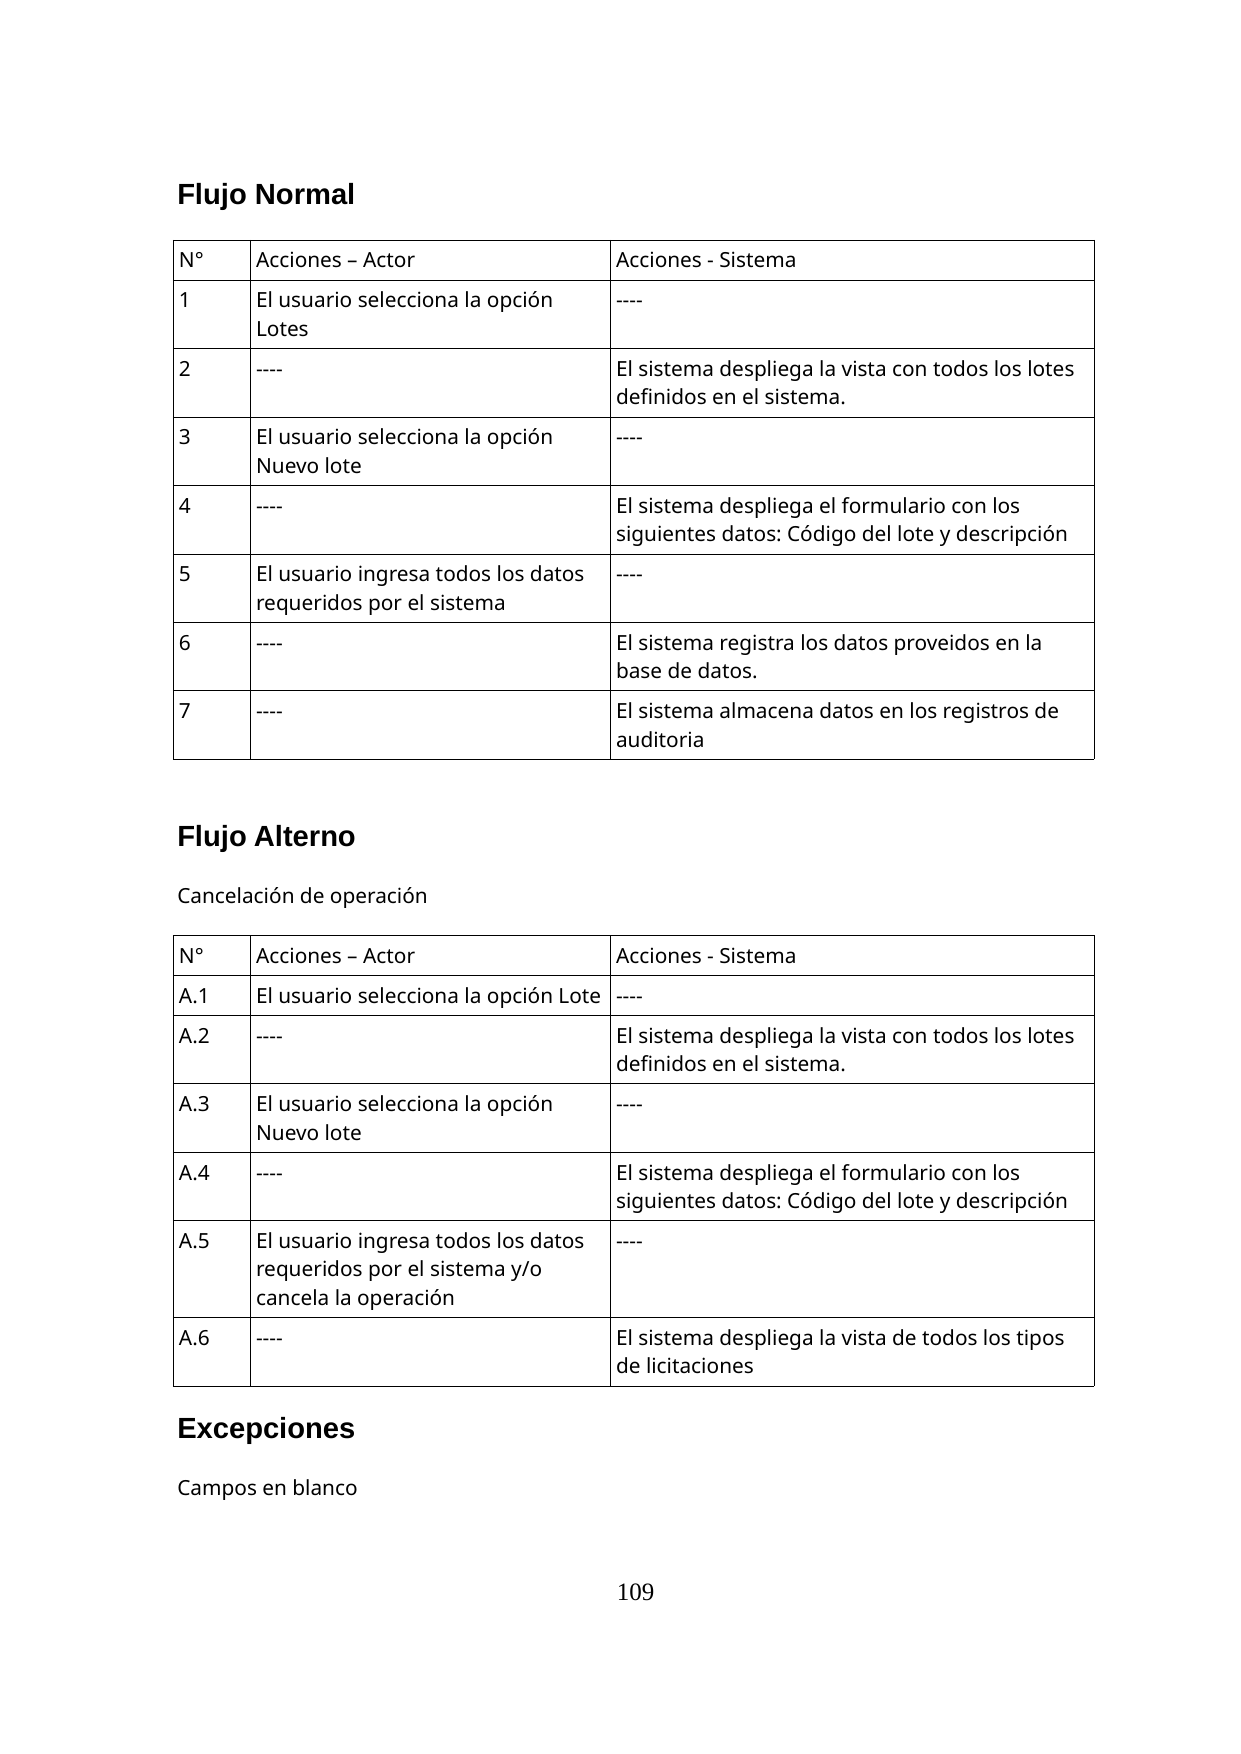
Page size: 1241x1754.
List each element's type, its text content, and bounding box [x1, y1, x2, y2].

table_header Acciones - Sistema [611, 241, 1094, 280]
table_cell 1 [174, 281, 250, 348]
table_cell A.6 [174, 1318, 250, 1386]
table_cell ---- [251, 691, 610, 759]
table_cell El sistema almacena datos en los registros de auditoria [611, 691, 1094, 759]
table_cell 5 [174, 555, 250, 622]
table_cell ---- [611, 1221, 1094, 1317]
table_cell El sistema despliega el formulario con los siguientes datos: Código del lote y descripción [611, 486, 1094, 553]
table_cell El sistema despliega la vista de todos los tipos de licitaciones [611, 1318, 1094, 1386]
table_cell ---- [251, 623, 610, 690]
table_cell ---- [251, 1016, 610, 1083]
table_cell ---- [611, 281, 1094, 348]
text Cancelación de operación [177, 881, 1093, 910]
table_header Acciones – Actor [251, 936, 610, 975]
table_cell 2 [174, 349, 250, 417]
table_cell 6 [174, 623, 250, 690]
table_cell ---- [251, 486, 610, 553]
table_cell ---- [611, 976, 1094, 1015]
table_cell ---- [611, 555, 1094, 622]
table_cell El sistema registra los datos proveidos en la base de datos. [611, 623, 1094, 690]
table_cell A.3 [174, 1084, 250, 1152]
subtitle Excepciones [177, 1411, 1093, 1444]
table_cell El sistema despliega la vista con todos los lotes definidos en el sistema. [611, 1016, 1094, 1083]
table_cell ---- [611, 418, 1094, 485]
table_cell El usuario selecciona la opción Nuevo lote [251, 418, 610, 485]
table_header N° [174, 936, 250, 975]
table_cell A.1 [174, 976, 250, 1015]
table_cell El usuario selecciona la opción Lote [251, 976, 610, 1015]
table_cell A.4 [174, 1153, 250, 1220]
table_cell El usuario selecciona la opción Lotes [251, 281, 610, 348]
table_header Acciones – Actor [251, 241, 610, 280]
table_cell ---- [251, 349, 610, 417]
table_cell El usuario ingresa todos los datos requeridos por el sistema [251, 555, 610, 622]
table_header Acciones - Sistema [611, 936, 1094, 975]
table_cell 4 [174, 486, 250, 553]
table_cell El sistema despliega la vista con todos los lotes definidos en el sistema. [611, 349, 1094, 417]
table_cell El usuario ingresa todos los datos requeridos por el sistema y/o cancela la operación [251, 1221, 610, 1317]
table_cell ---- [251, 1318, 610, 1386]
table_cell El sistema despliega el formulario con los siguientes datos: Código del lote y descripción [611, 1153, 1094, 1220]
subtitle Flujo Alterno [177, 819, 1093, 852]
table_header N° [174, 241, 250, 280]
subtitle Flujo Normal [177, 177, 1093, 211]
table_cell ---- [611, 1084, 1094, 1152]
table_cell 3 [174, 418, 250, 485]
table_cell A.5 [174, 1221, 250, 1317]
table_cell ---- [251, 1153, 610, 1220]
table_cell 7 [174, 691, 250, 759]
table_cell A.2 [174, 1016, 250, 1083]
text Campos en blanco [177, 1473, 1093, 1502]
table_cell El usuario selecciona la opción Nuevo lote [251, 1084, 610, 1152]
